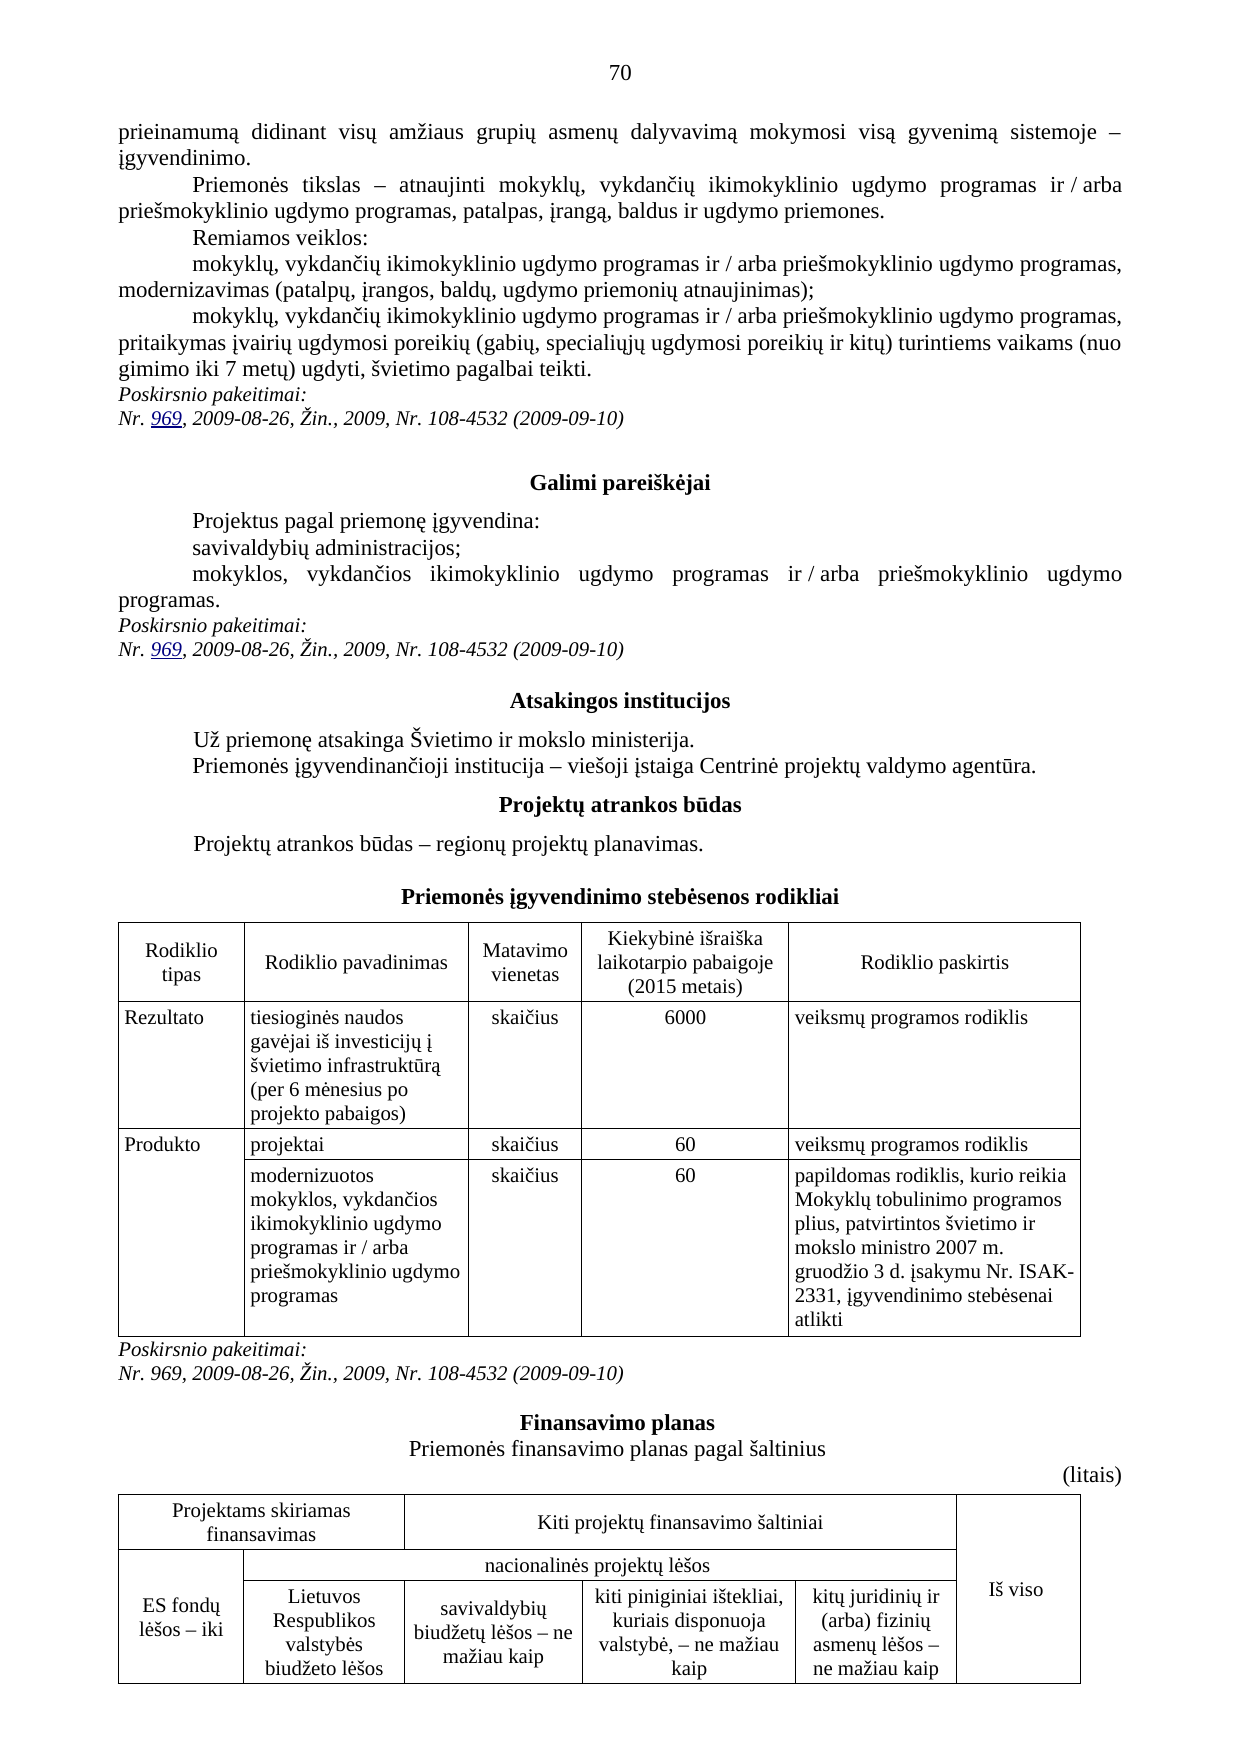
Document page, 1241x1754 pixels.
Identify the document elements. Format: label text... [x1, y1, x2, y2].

table_cell veiksmų programos rodiklis [789, 1129, 1080, 1159]
table_cell kiti piniginiai ištekliai, kuriais disponuoja valstybė, – ne mažiau kaip [583, 1581, 795, 1683]
table_cell 6000 [582, 1002, 788, 1128]
text Poskirsnio pakeitimai: [118, 613, 1122, 637]
text Projektų atrankos būdas – regionų projektų planavimas. [156, 830, 1122, 857]
text mokyklų, vykdančių ikimokyklinio ugdymo programas ir / arba priešmokyklinio ugdymo programas, pritaikymas įvairių ugdymosi poreikių (gabių, specialiųjų ugdymosi poreikių ir kitų) turintiems vaikams (nuo gimimo iki 7 metų) ugdyti, švietimo pagalbai teikti. [118, 303, 1122, 382]
text Poskirsnio pakeitimai: [118, 1337, 1122, 1361]
table_header Projektams skiriamas finansavimas [119, 1495, 404, 1549]
table_header Kiti projektų finansavimo šaltiniai [405, 1495, 956, 1549]
text Už priemonę atsakinga Švietimo ir mokslo ministerija. [118, 726, 1122, 753]
text mokyklų, vykdančių ikimokyklinio ugdymo programas ir / arba priešmokyklinio ugdymo programas, modernizavimas (patalpų, įrangos, baldų, ugdymo priemonių atnaujinimas); [118, 250, 1122, 303]
table_cell tiesioginės naudos gavėjai iš investicijų į švietimo infrastruktūrą (per 6 mėnesius po projekto pabaigos) [245, 1002, 468, 1128]
text Priemonės įgyvendinančioji institucija – viešoji įstaiga Centrinė projektų valdymo agentūra. [118, 753, 1122, 779]
text Nr. 969, 2009-08-26, Žin., 2009, Nr. 108-4532 (2009-09-10) [118, 1361, 1122, 1385]
table_cell 60 [582, 1129, 788, 1159]
text Nr. 969, 2009-08-26, Žin., 2009, Nr. 108-4532 (2009-09-10) [118, 406, 1122, 430]
text mokyklos, vykdančios ikimokyklinio ugdymo programas ir / arba priešmokyklinio ugdymo programas. [118, 560, 1122, 613]
table_cell papildomas rodiklis, kurio reikia Mokyklų tobulinimo programos plius, patvirtintos švietimo ir mokslo ministro 2007 m. gruodžio 3 d. įsakymu Nr. ISAK-2331, įgyvendinimo stebėsenai atlikti [789, 1160, 1080, 1336]
table_cell nacionalinės projektų lėšos [244, 1550, 956, 1580]
text Finansavimo planas [118, 1409, 1122, 1435]
table_header Rodiklio tipas [119, 923, 244, 1001]
text Nr. 969, 2009-08-26, Žin., 2009, Nr. 108-4532 (2009-09-10) [118, 637, 1122, 661]
table_header Matavimo vienetas [469, 923, 581, 1001]
text savivaldybių administracijos; [118, 534, 1122, 560]
text Priemonės įgyvendinimo stebėsenos rodikliai [118, 883, 1122, 909]
text (litais) [118, 1462, 1122, 1488]
table_cell modernizuotos mokyklos, vykdančios ikimokyklinio ugdymo programas ir / arba priešmokyklinio ugdymo programas [245, 1160, 468, 1336]
text Galimi pareiškėjai [118, 469, 1122, 495]
table_cell kitų juridinių ir (arba) fizinių asmenų lėšos – ne mažiau kaip [796, 1581, 956, 1683]
table_cell savivaldybių biudžetų lėšos – ne mažiau kaip [405, 1581, 582, 1683]
table_header Rodiklio paskirtis [789, 923, 1080, 1001]
table_cell veiksmų programos rodiklis [789, 1002, 1080, 1128]
table_header Iš viso [957, 1495, 1080, 1683]
table_cell projektai [245, 1129, 468, 1159]
table_cell skaičius [469, 1002, 581, 1128]
table_cell Produkto [119, 1129, 244, 1336]
text prieinamumą didinant visų amžiaus grupių asmenų dalyvavimą mokymosi visą gyvenimą sistemoje – įgyvendinimo. [118, 118, 1122, 171]
table_cell ES fondų lėšos – iki [119, 1550, 243, 1683]
text Poskirsnio pakeitimai: [118, 382, 1122, 406]
table_cell skaičius [469, 1160, 581, 1336]
table_cell skaičius [469, 1129, 581, 1159]
text Projektų atrankos būdas [118, 791, 1122, 818]
table_header Kiekybinė išraiška laikotarpio pabaigoje (2015 metais) [582, 923, 788, 1001]
text Priemonės tikslas – atnaujinti mokyklų, vykdančių ikimokyklinio ugdymo programas ir / arba priešmokyklinio ugdymo programas, patalpas, įrangą, baldus ir ugdymo priemones. [118, 171, 1122, 223]
table_cell 60 [582, 1160, 788, 1336]
table_cell Lietuvos Respublikos valstybės biudžeto lėšos [244, 1581, 404, 1683]
table_cell Rezultato [119, 1002, 244, 1128]
text Remiamos veiklos: [118, 223, 1122, 250]
text Projektus pagal priemonę įgyvendina: [118, 507, 1122, 534]
table_header Rodiklio pavadinimas [245, 923, 468, 1001]
text Priemonės finansavimo planas pagal šaltinius [118, 1435, 1122, 1462]
text Atsakingos institucijos [118, 687, 1122, 714]
